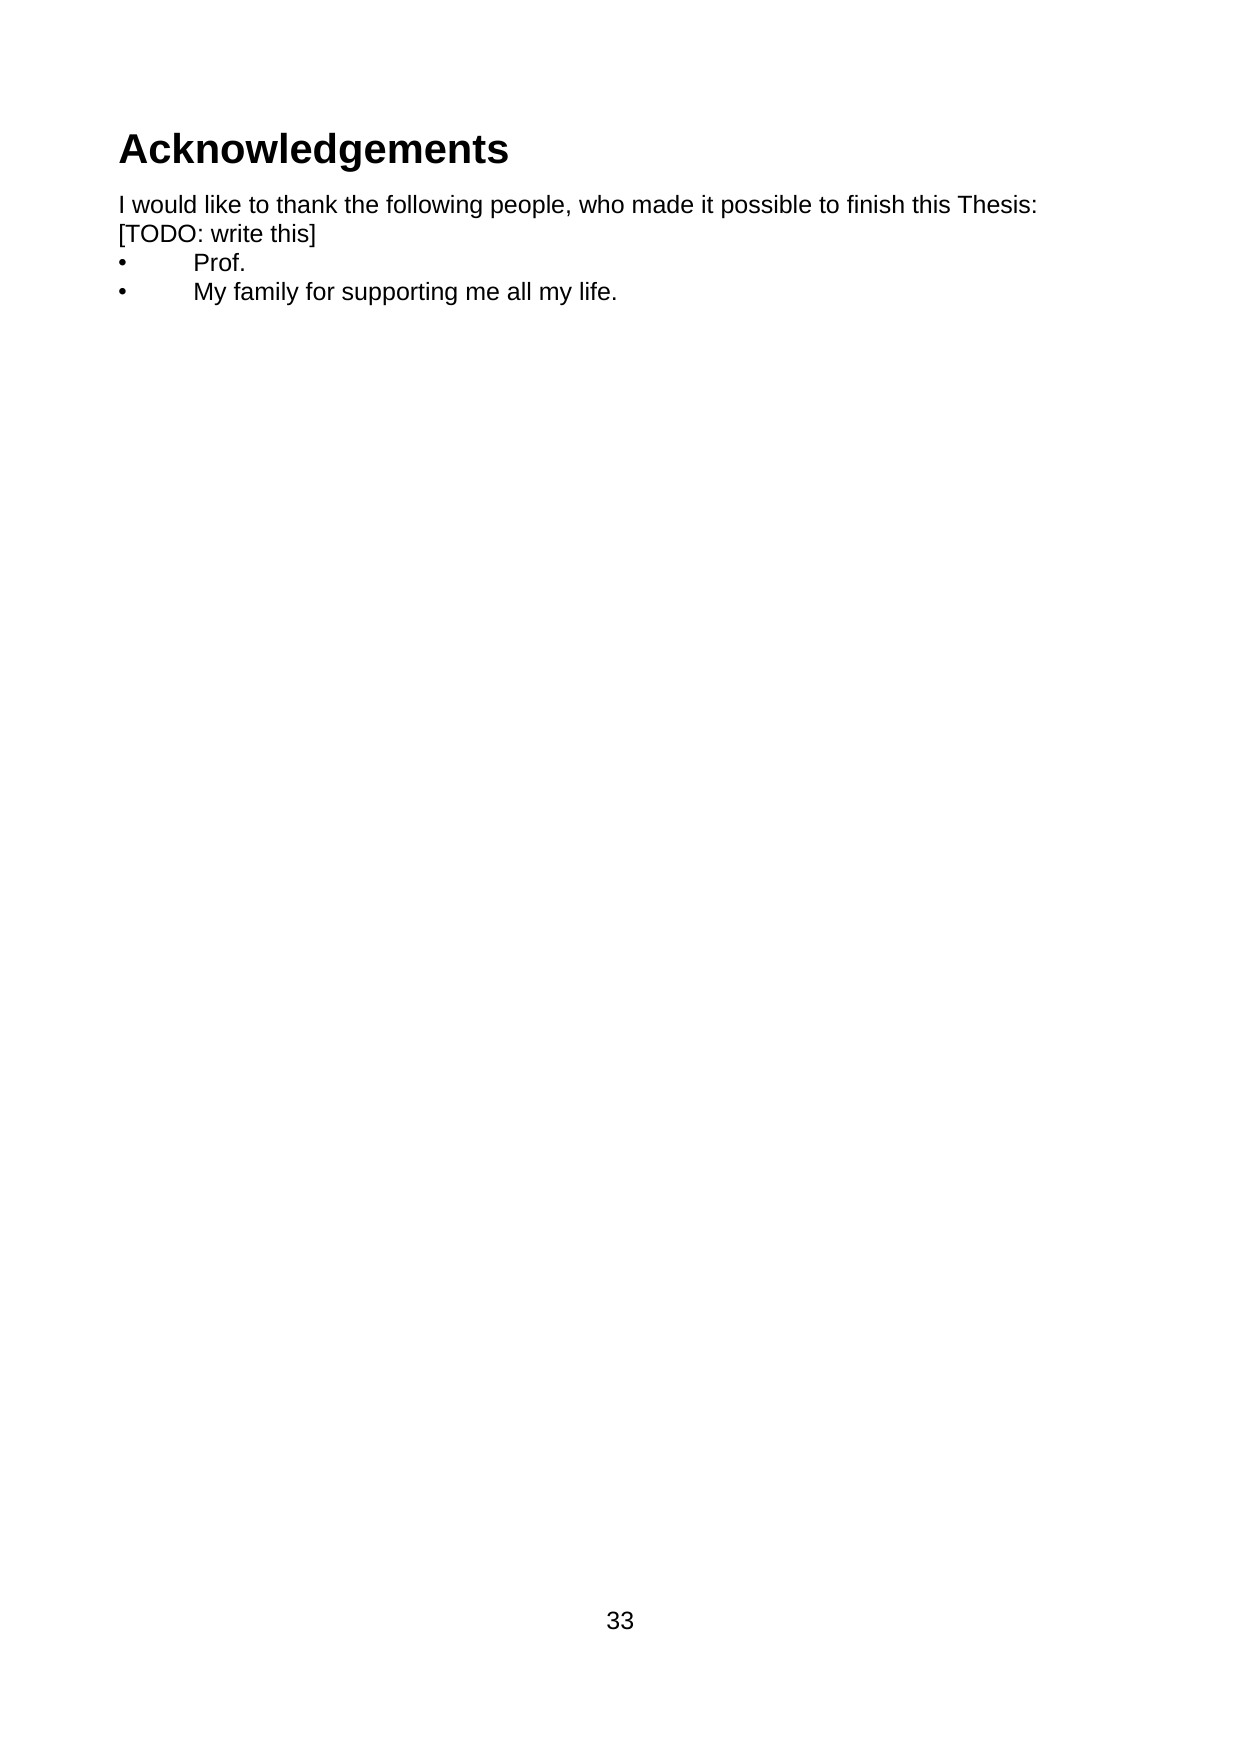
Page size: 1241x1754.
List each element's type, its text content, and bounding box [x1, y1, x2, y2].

text I would like to thank the following people, who made it possible to finish this Thesis: [118, 190, 1122, 219]
list Prof. [118, 248, 1122, 276]
text Acknowledgements [118, 124, 1122, 172]
list My family for supporting me all my life. [118, 276, 1122, 305]
text [TODO: write this] [118, 219, 1122, 248]
